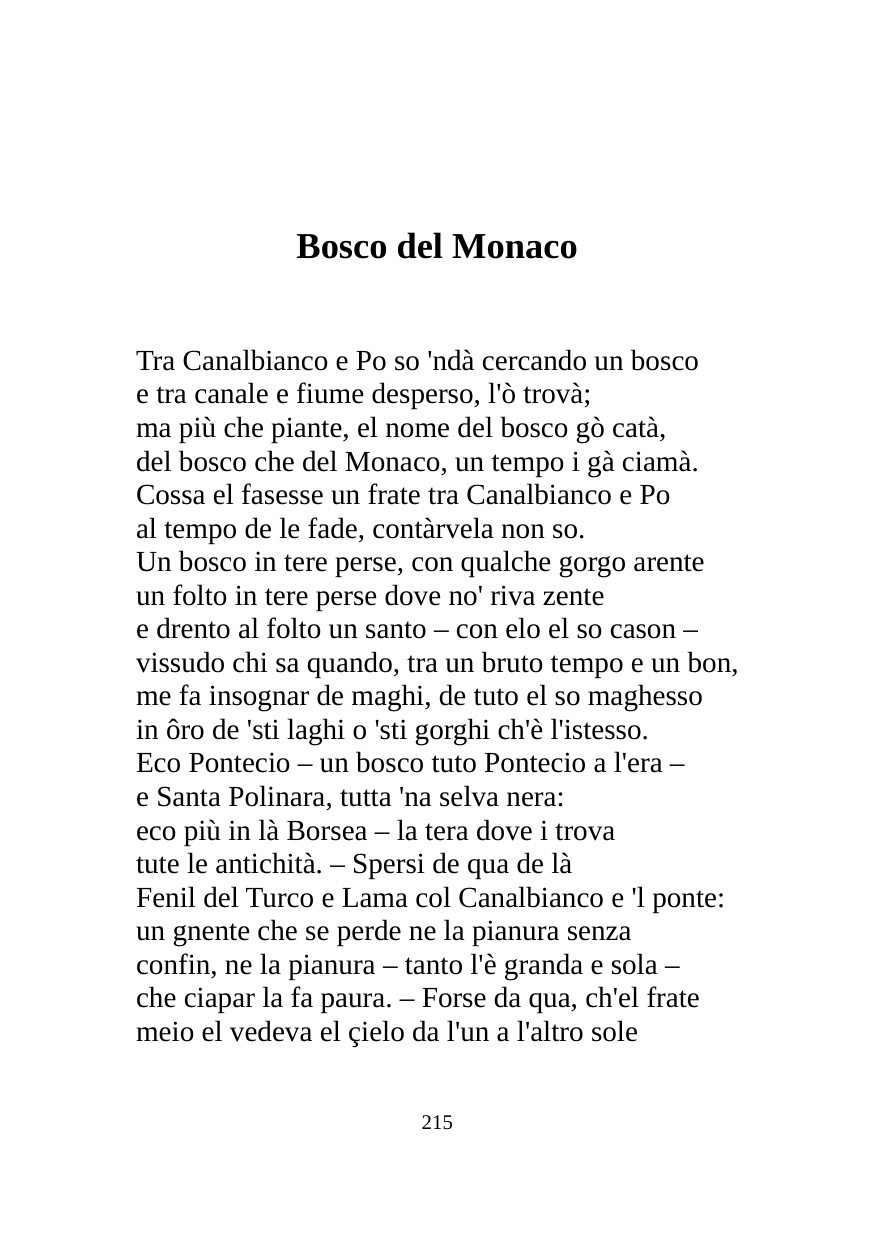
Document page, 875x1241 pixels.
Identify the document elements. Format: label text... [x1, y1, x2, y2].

subtitle Bosco del Monaco [106, 224, 768, 266]
text Tra Canalbianco e Po so 'ndà cercando un bosco e tra canale e fiume desperso, l'ò trovà; ma più che piante, el nome del bosco gò catà, del bosco che del Monaco, un tempo i gà ciamà. Cossa el fasesse un frate tra Canalbianco e Po al tempo de le fade, contàrvela non so. Un bosco in tere perse, con qualche gorgo arente un folto in tere perse dove no' riva zente e drento al folto un santo – con elo el so cason – vissudo chi sa quando, tra un bruto tempo e un bon, me fa insognar de maghi, de tuto el so maghesso in ôro de 'sti laghi o 'sti gorghi ch'è l'istesso. Eco Pontecio – un bosco tuto Pontecio a l'era – e Santa Polinara, tutta 'na selva nera: eco più in là Borsea – la tera dove i trova tute le antichità. – Spersi de qua de là Fenil del Turco e Lama col Canalbianco e 'l ponte: un gnente che se perde ne la pianura senza confin, ne la pianura – tanto l'è granda e sola – che ciapar la fa paura. – Forse da qua, ch'el frate meio el vedeva el çielo da l'un a l'altro sole [136, 343, 768, 1047]
